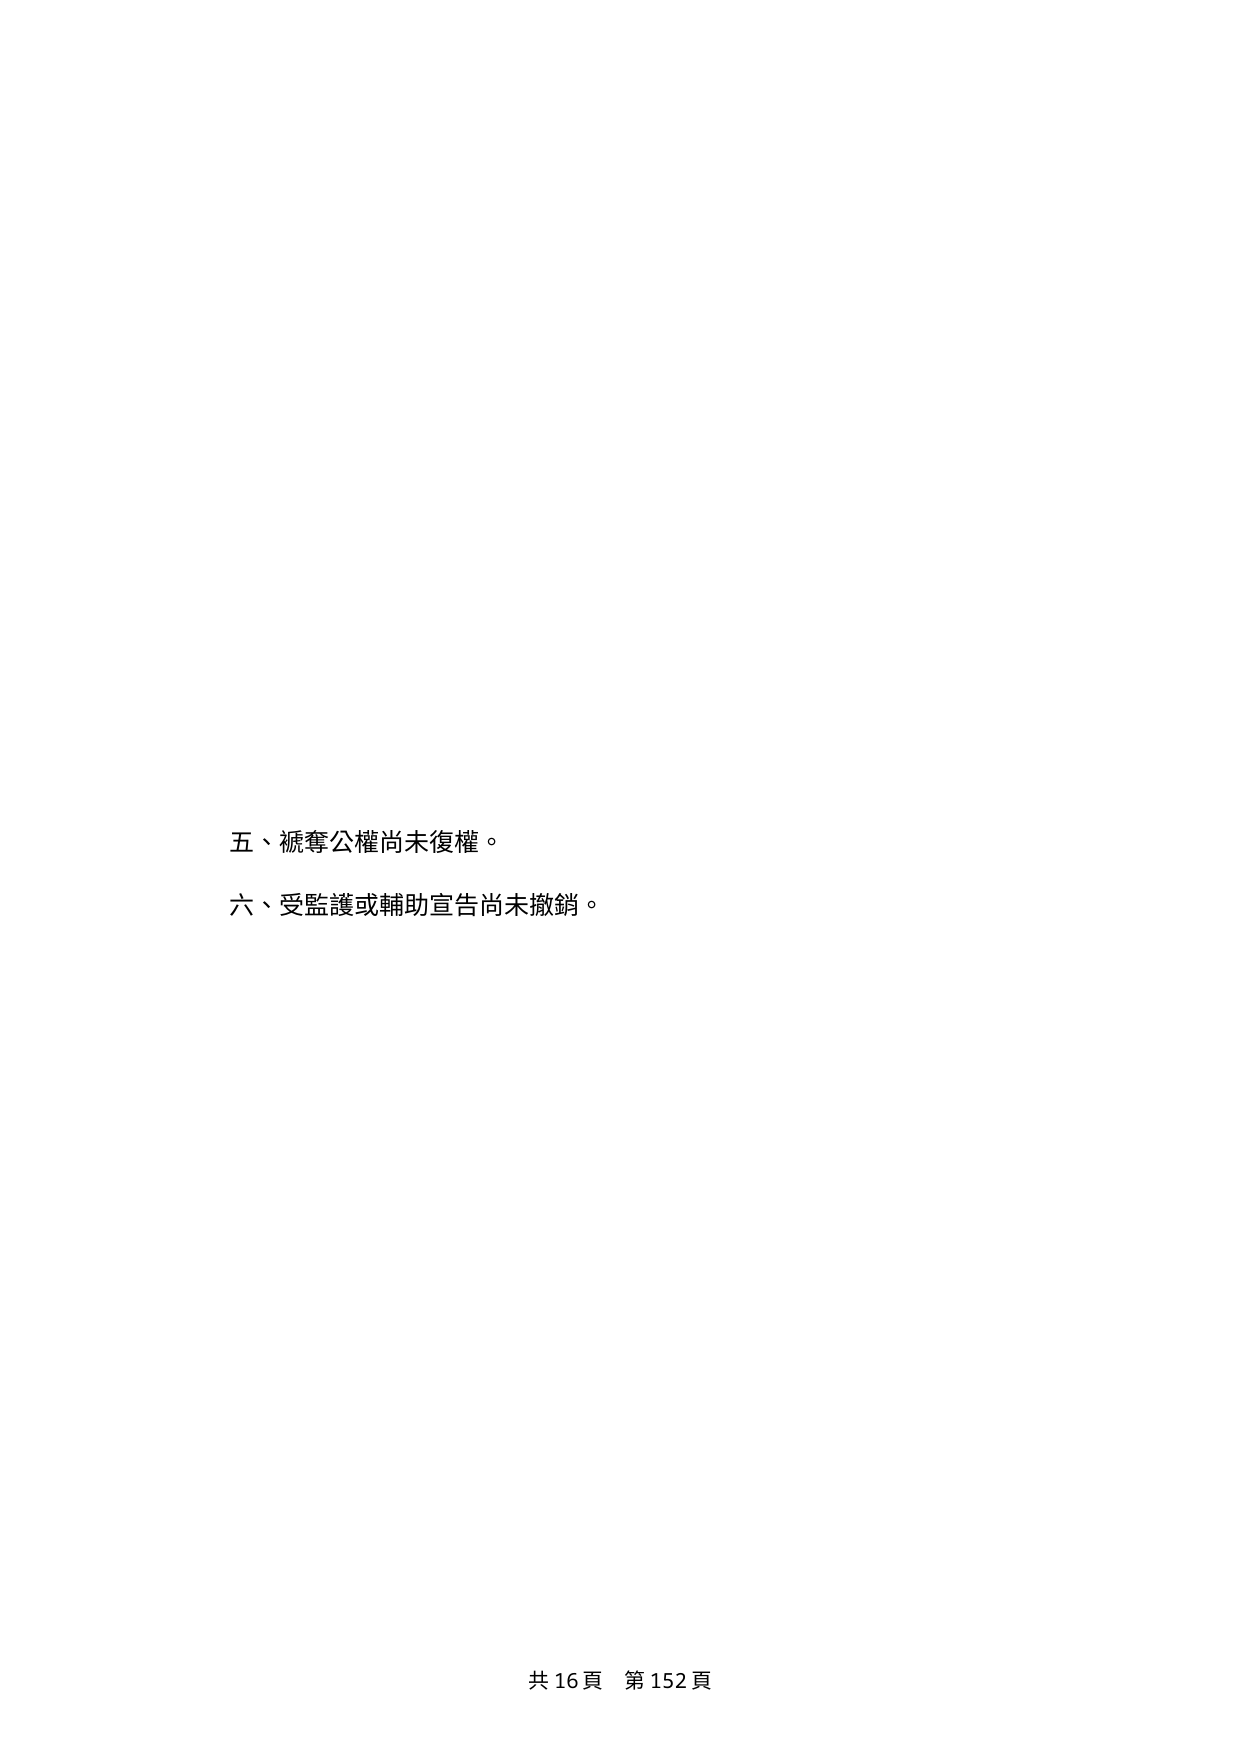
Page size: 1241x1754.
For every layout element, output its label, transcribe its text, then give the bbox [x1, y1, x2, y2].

text 五、褫奪公權尚未復權。 [118, 799, 1122, 862]
text 六、受監護或輔助宣告尚未撤銷。 [118, 862, 1122, 924]
